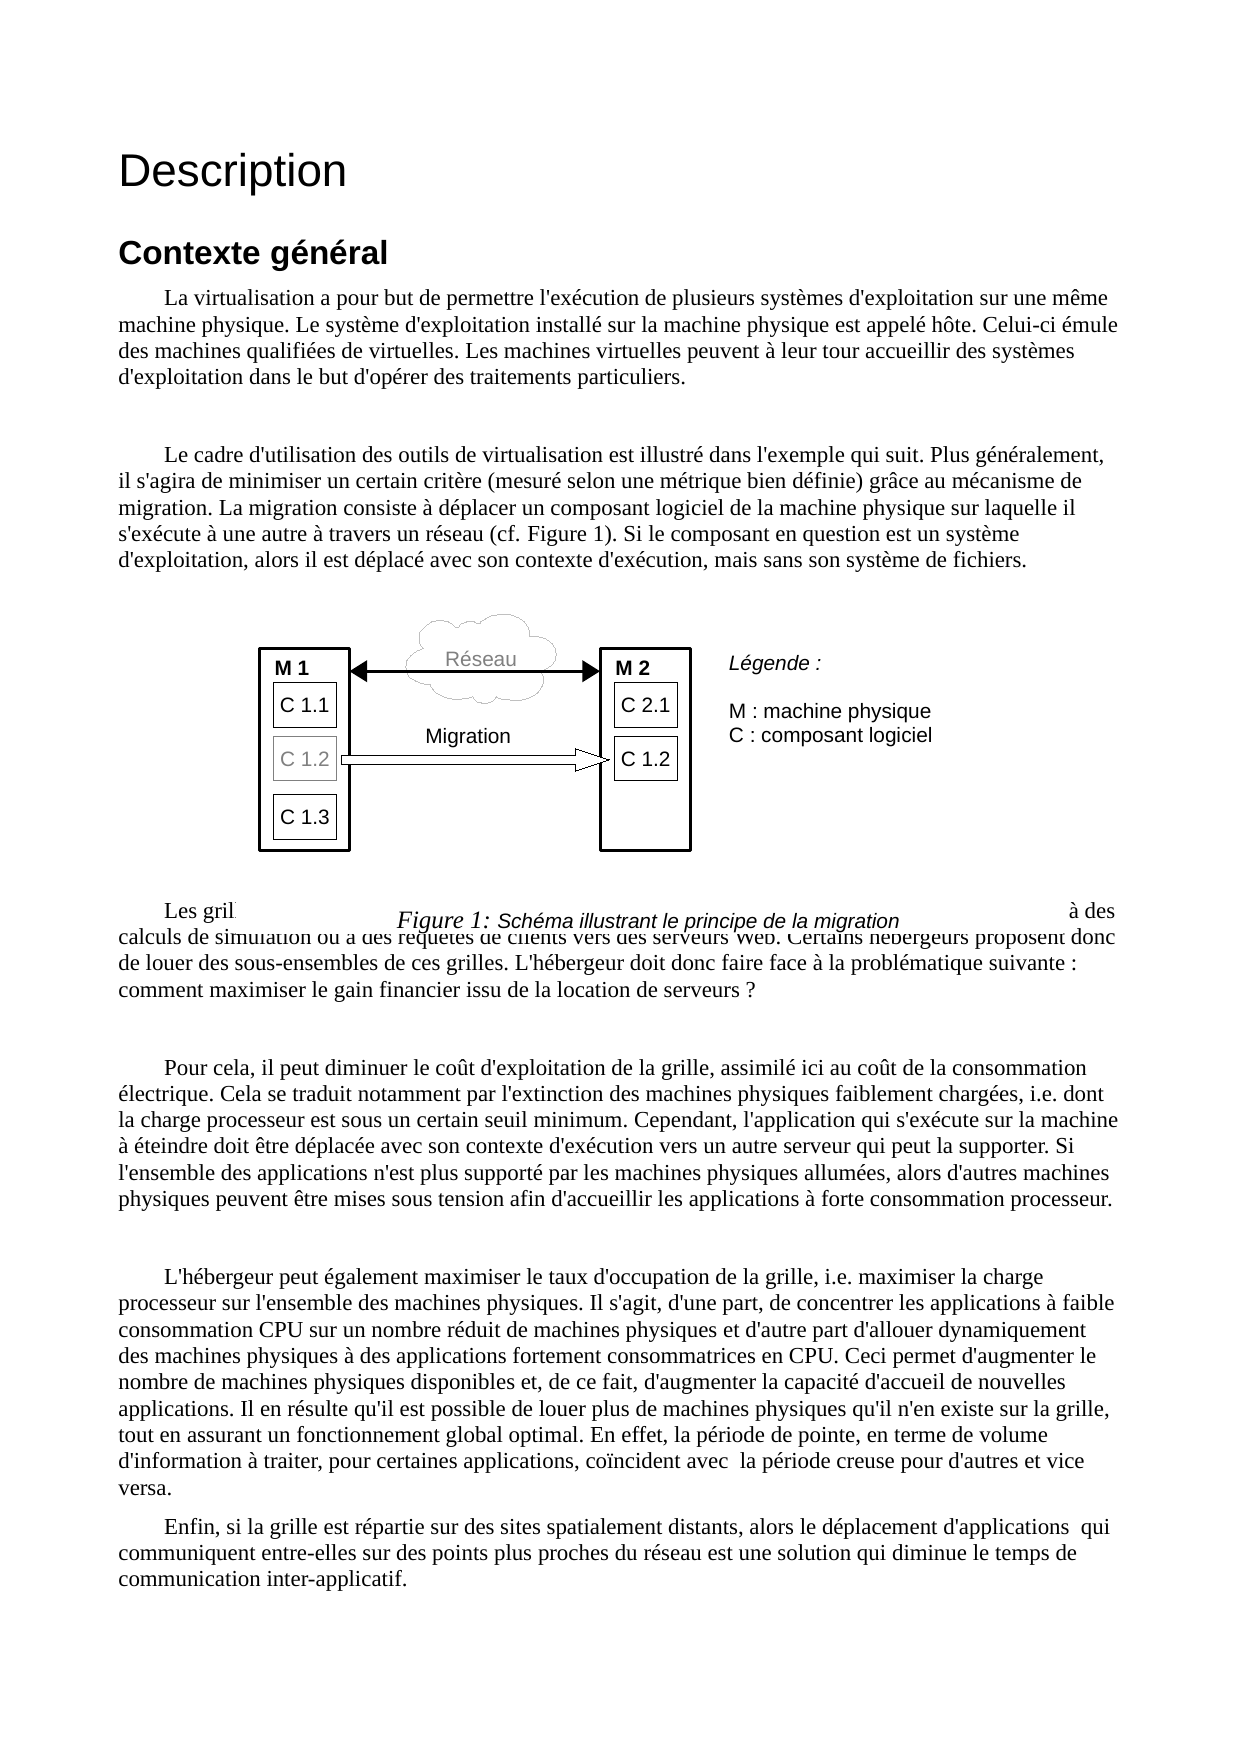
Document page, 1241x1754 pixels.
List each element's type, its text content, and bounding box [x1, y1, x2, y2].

text L'hébergeur peut également maximiser le taux d'occupation de la grille, i.e. maximiser la charge processeur sur l'ensemble des machines physiques. Il s'agit, d'une part, de concentrer les applications à faible consommation CPU sur un nombre réduit de machines physiques et d'autre part d'allouer dynamiquement des machines physiques à des applications fortement consommatrices en CPU. Ceci permet d'augmenter le nombre de machines physiques disponibles et, de ce fait, d'augmenter la capacité d'accueil de nouvelles applications. Il en résulte qu'il est possible de louer plus de machines physiques qu'il n'en existe sur la grille, tout en assurant un fonctionnement global optimal. En effet, la période de pointe, en terme de volume d'information à traiter, pour certaines applications, coïncident avec la période creuse pour d'autres et vice versa. [118, 1263, 1122, 1500]
text Figure 1: Schéma illustrant le principe de la migration [236, 906, 1063, 934]
text Pour cela, il peut diminuer le coût d'exploitation de la grille, assimilé ici au coût de la consommation électrique. Cela se traduit notamment par l'extinction des machines physiques faiblement chargées, i.e. dont la charge processeur est sous un certain seuil minimum. Cependant, l'application qui s'exécute sur la machine à éteindre doit être déplacée avec son contexte d'exécution vers un autre serveur qui peut la supporter. Si l'ensemble des applications n'est plus supporté par les machines physiques allumées, alors d'autres machines physiques peuvent être mises sous tension afin d'accueillir les applications à forte consommation processeur. [118, 1053, 1122, 1212]
subtitle Description [118, 143, 1122, 196]
subtitle Contexte général [118, 233, 1122, 272]
text La virtualisation a pour but de permettre l'exécution de plusieurs systèmes d'exploitation sur une même machine physique. Le système d'exploitation installé sur la machine physique est appelé hôte. Celui-ci émule des machines qualifiées de virtuelles. Les machines virtuelles peuvent à leur tour accueillir des systèmes d'exploitation dans le but d'opérer des traitements particuliers. [118, 284, 1122, 390]
text Le cadre d'utilisation des outils de virtualisation est illustré dans l'exemple qui suit. Plus généralement, il s'agira de minimiser un certain critère (mesuré selon une métrique bien définie) grâce au mécanisme de migration. La migration consiste à déplacer un composant logiciel de la machine physique sur laquelle il s'exécute à une autre à travers un réseau (cf. Figure 1). Si le composant en question est un système d'exploitation, alors il est déplacé avec son contexte d'exécution, mais sans son système de fichiers. [118, 441, 1122, 573]
text Les grilles d'ordinateurs sont capables de traiter un volume important d'information correspondant à des calculs de simulation ou à des requêtes de clients vers des serveurs Web. Certains hébergeurs proposent donc de louer des sous-ensembles de ces grilles. L'hébergeur doit donc faire face à la problématique suivante : comment maximiser le gain financier issu de la location de serveurs ? [118, 897, 1122, 1002]
text Enfin, si la grille est répartie sur des sites spatialement distants, alors le déplacement d'applications qui communiquent entre-elles sur des points plus proches du réseau est une solution qui diminue le temps de communication inter-applicatif. [118, 1513, 1122, 1592]
